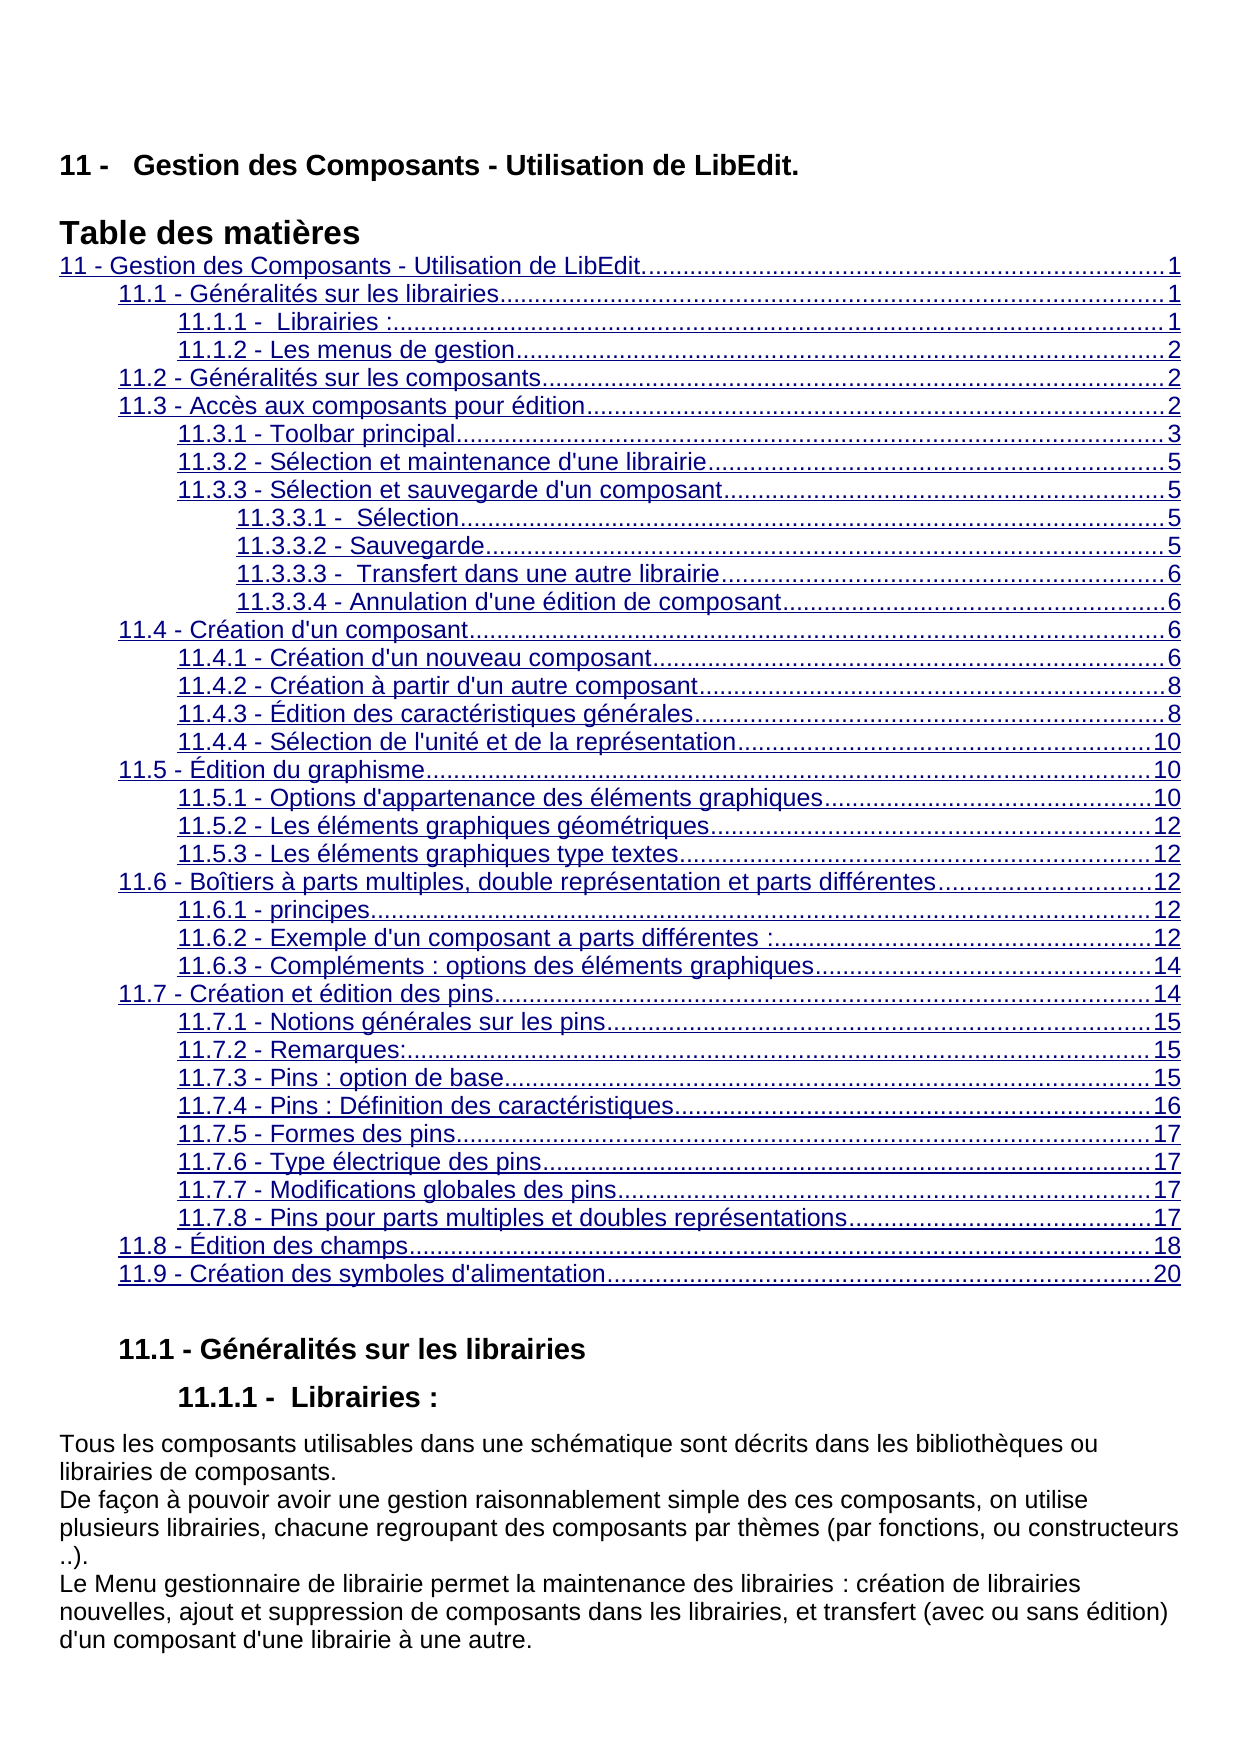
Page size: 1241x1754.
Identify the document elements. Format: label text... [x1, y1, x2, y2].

text 11.7.4 - Pins : Définition des caractéristiques 16 [177, 1092, 1181, 1116]
text 11.9 - Création des symboles d'alimentation 20 [118, 1260, 1181, 1284]
text 11.8 - Édition des champs 18 [118, 1232, 1181, 1256]
text 11.7.1 - Notions générales sur les pins 15 [177, 1008, 1181, 1032]
text 11.4.4 - Sélection de l'unité et de la représentation 10 [177, 728, 1181, 752]
subtitle Gestion des Composants - Utilisation de LibEdit. [59, 149, 1181, 182]
text 11.2 - Généralités sur les composants 2 [118, 364, 1181, 388]
text 11.6.3 - Compléments : options des éléments graphiques 14 [177, 952, 1181, 976]
text 11.1.1 - Librairies : 1 [177, 308, 1181, 332]
text 11.3.3.3 - Transfert dans une autre librairie 6 [236, 560, 1181, 584]
text 11.5 - Édition du graphisme 10 [118, 756, 1181, 780]
text 11.4.3 - Édition des caractéristiques générales 8 [177, 700, 1181, 724]
text 11.6.1 - principes 12 [177, 896, 1181, 920]
subtitle Librairies : [177, 1381, 1181, 1414]
text 11.3.2 - Sélection et maintenance d'une librairie 5 [177, 448, 1181, 472]
text 11.1 - Généralités sur les librairies 1 [118, 279, 1181, 304]
text 11.4 - Création d'un composant 6 [118, 616, 1181, 640]
text 11.1.2 - Les menus de gestion 2 [177, 336, 1181, 360]
text 11.3.3 - Sélection et sauvegarde d'un composant 5 [177, 476, 1181, 500]
text 11.7.3 - Pins : option de base 15 [177, 1064, 1181, 1088]
text 11.4.1 - Création d'un nouveau composant 6 [177, 644, 1181, 668]
subtitle Généralités sur les librairies [118, 1333, 1181, 1365]
text 11.7.5 - Formes des pins 17 [177, 1120, 1181, 1144]
text 11.3.3.2 - Sauvegarde 5 [236, 532, 1181, 556]
text 11.6.2 - Exemple d'un composant a parts différentes : 12 [177, 924, 1181, 948]
text 11.4.2 - Création à partir d'un autre composant 8 [177, 672, 1181, 696]
text 11 - Gestion des Composants - Utilisation de LibEdit. 1 [59, 252, 1181, 276]
text 11.5.3 - Les éléments graphiques type textes 12 [177, 840, 1181, 864]
text 11.3.3.4 - Annulation d'une édition de composant 6 [236, 588, 1181, 612]
text 11.3 - Accès aux composants pour édition 2 [118, 392, 1181, 416]
text 11.7 - Création et édition des pins 14 [118, 980, 1181, 1004]
text 11.5.1 - Options d'appartenance des éléments graphiques 10 [177, 784, 1181, 808]
text De façon à pouvoir avoir une gestion raisonnablement simple des ces composants, on utilise plusieurs librairies, chacune regroupant des composants par thèmes (par fonctions, ou constructeurs ..). [59, 1486, 1181, 1570]
text 11.7.8 - Pins pour parts multiples et doubles représentations 17 [177, 1204, 1181, 1228]
text 11.7.2 - Remarques: 15 [177, 1036, 1181, 1060]
text Tous les composants utilisables dans une schématique sont décrits dans les bibliothèques ou librairies de composants. [59, 1430, 1181, 1486]
text 11.3.3.1 - Sélection 5 [236, 504, 1181, 528]
text 11.3.1 - Toolbar principal 3 [177, 420, 1181, 444]
text 11.5.2 - Les éléments graphiques géométriques 12 [177, 812, 1181, 836]
text 11.7.6 - Type électrique des pins 17 [177, 1148, 1181, 1172]
text Le Menu gestionnaire de librairie permet la maintenance des librairies : création de librairies nouvelles, ajout et suppression de composants dans les librairies, et transfert (avec ou sans édition) d'un composant d'une librairie à une autre. [59, 1570, 1181, 1654]
subtitle Table des matières [59, 214, 1181, 252]
text 11.7.7 - Modifications globales des pins 17 [177, 1176, 1181, 1200]
text 11.6 - Boîtiers à parts multiples, double représentation et parts différentes 12 [118, 868, 1181, 892]
